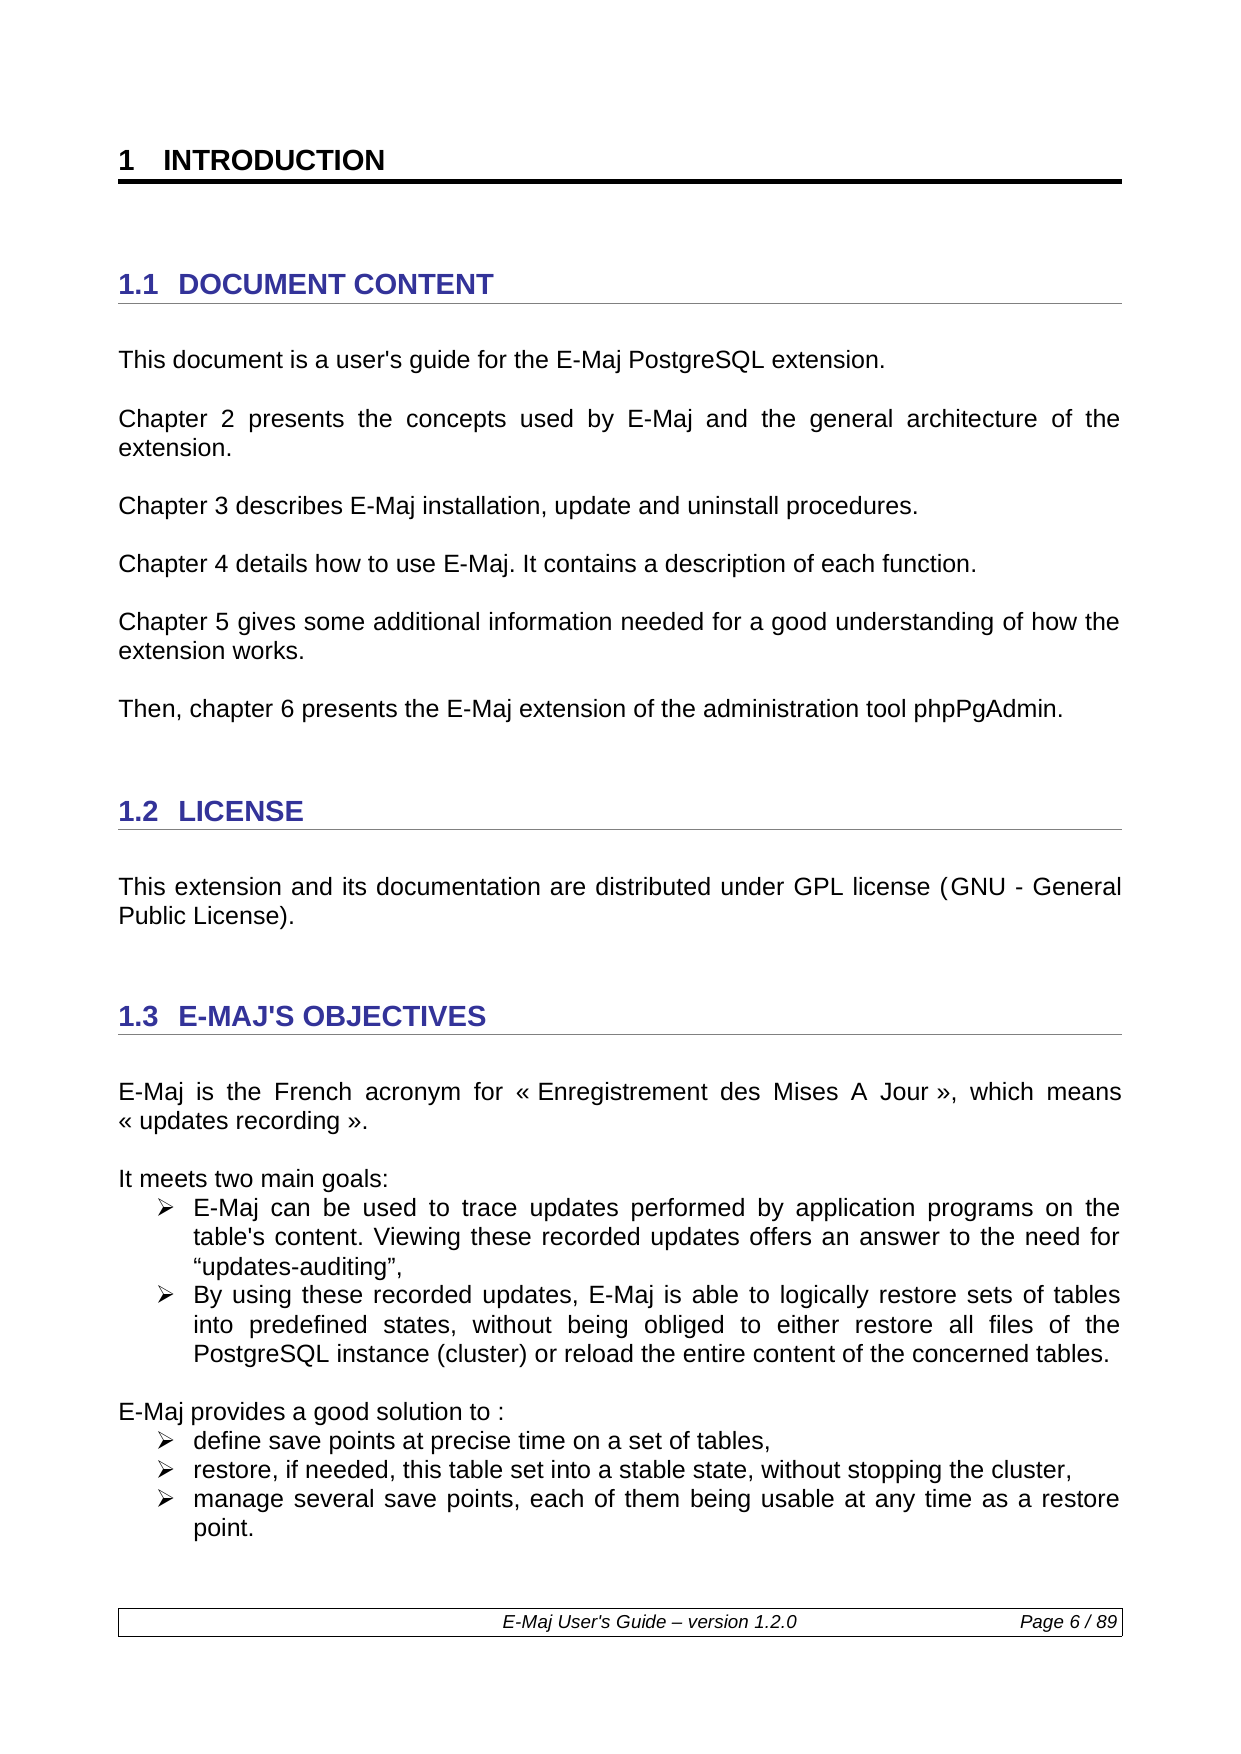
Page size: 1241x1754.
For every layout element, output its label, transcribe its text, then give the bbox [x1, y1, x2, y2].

subtitle License [118, 794, 1122, 829]
subtitle Document content [118, 267, 1122, 303]
subtitle E-Maj's objectives [118, 999, 1122, 1034]
text It meets two main goals: [118, 1164, 1122, 1193]
list define save points at precise time on a set of tables, [156, 1426, 1122, 1455]
list E-Maj can be used to trace updates performed by application programs on the table's content. Viewing these recorded updates offers an answer to the need for “updates-auditing”, [156, 1193, 1122, 1280]
text E-Maj provides a good solution to : [118, 1397, 1122, 1426]
text Chapter 3 describes E-Maj installation, update and uninstall procedures. [118, 491, 1122, 520]
text This document is a user's guide for the E-Maj PostgreSQL extension. [118, 345, 1122, 374]
text Chapter 2 presents the concepts used by E-Maj and the general architecture of the extension. [118, 403, 1122, 462]
text E-Maj is the French acronym for « Enregistrement des Mises A Jour », which means « updates recording ». [118, 1077, 1122, 1135]
text Then, chapter 6 presents the E-Maj extension of the administration tool phpPgAdmin. [118, 694, 1122, 723]
list By using these recorded updates, E-Maj is able to logically restore sets of tables into predefined states, without being obliged to either restore all files of the PostgreSQL instance (cluster) or reload the entire content of the concerned tables. [156, 1280, 1122, 1368]
list restore, if needed, this table set into a stable state, without stopping the cluster, [156, 1455, 1122, 1484]
text Chapter 5 gives some additional information needed for a good understanding of how the extension works. [118, 607, 1122, 665]
list manage several save points, each of them being usable at any time as a restore point. [156, 1484, 1122, 1542]
subtitle Introduction [118, 143, 1122, 179]
text Chapter 4 details how to use E-Maj. It contains a description of each function. [118, 549, 1122, 578]
text This extension and its documentation are distributed under GPL license (GNU - General Public License). [118, 872, 1122, 930]
